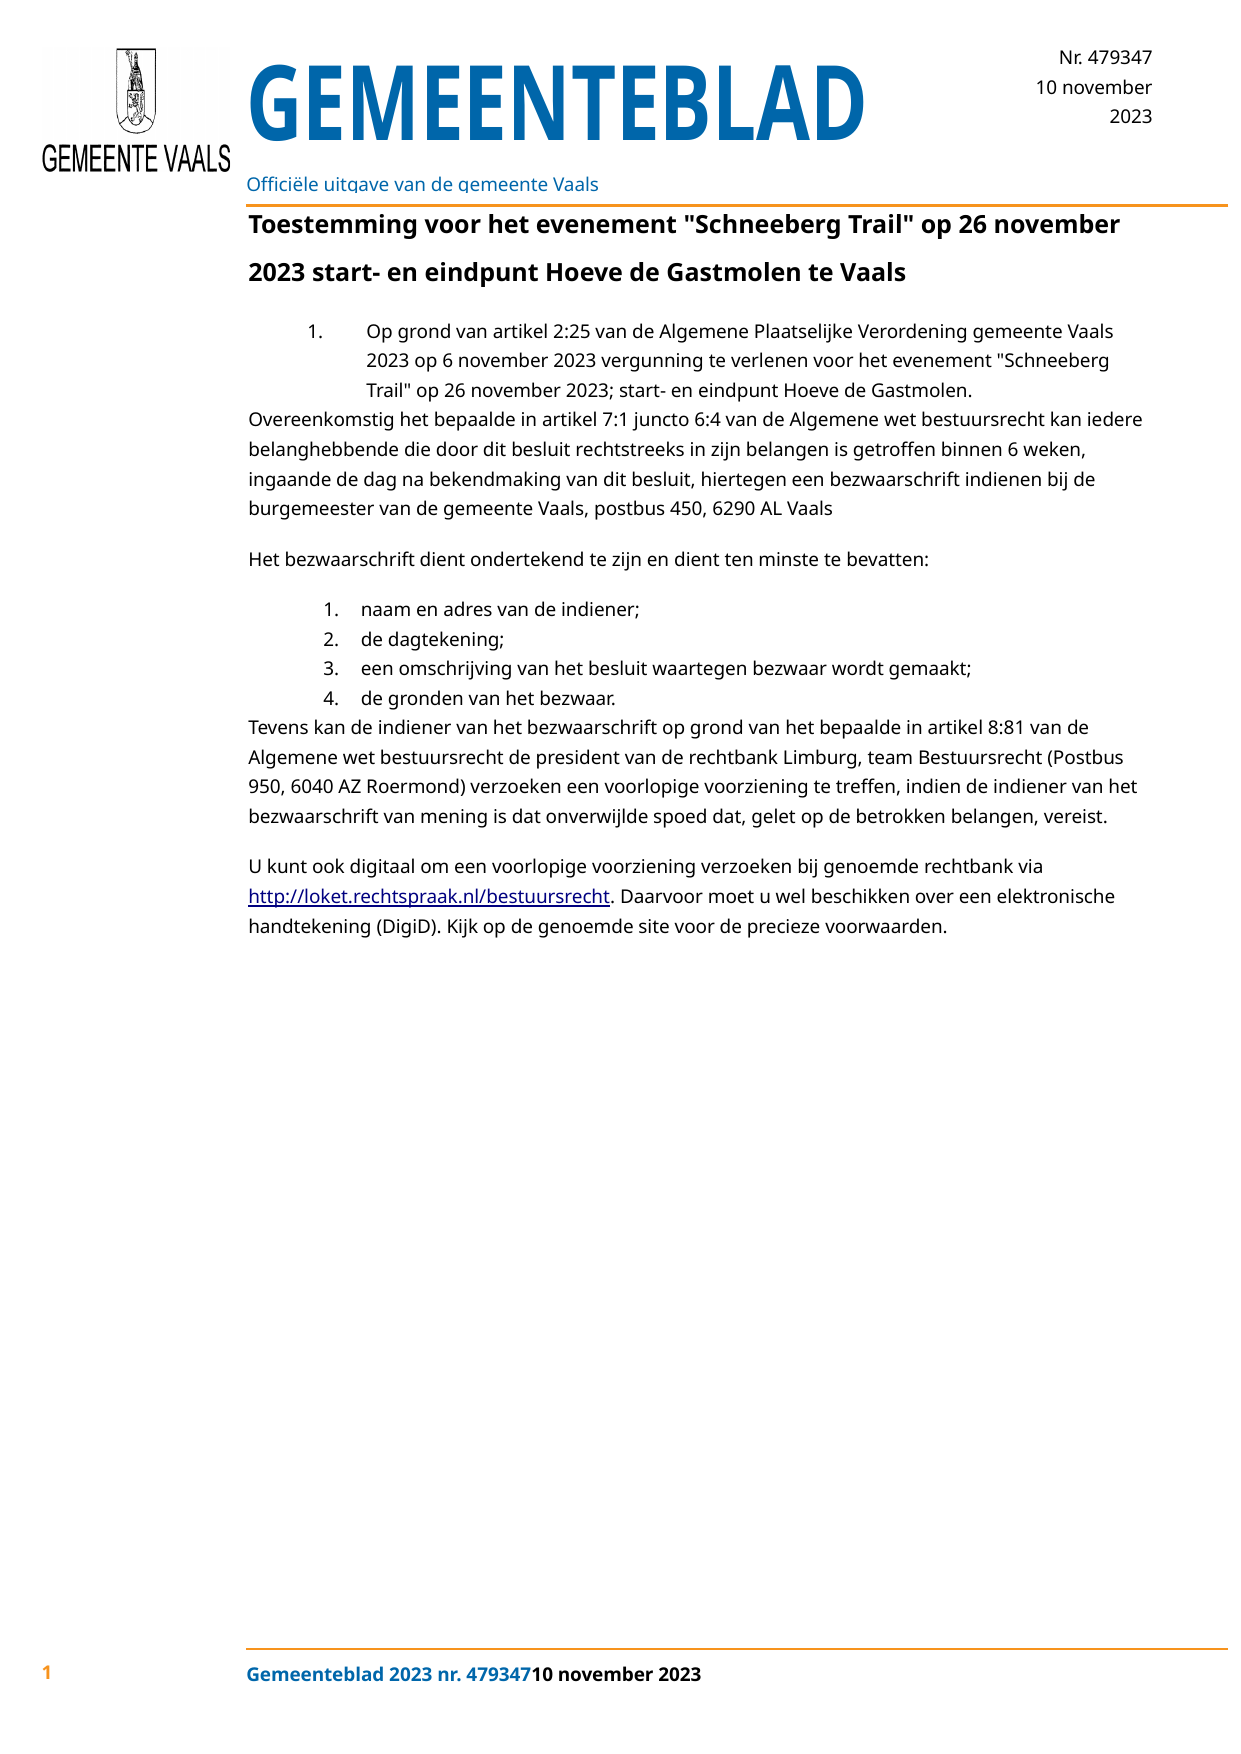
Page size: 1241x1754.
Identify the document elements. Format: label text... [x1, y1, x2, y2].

list de dagtekening; [323, 626, 1152, 652]
text Het bezwaarschrift dient ondertekend te zijn en dient ten minste te bevatten: [248, 546, 1152, 572]
list de gronden van het bezwaar. [323, 685, 1152, 711]
list naam en adres van de indiener; [323, 596, 1152, 622]
text Toestemming voor het evenement "Schneeberg Trail" op 26 november 2023 start- en eindpunt Hoeve de Gastmolen te Vaals [248, 207, 1152, 288]
text Tevens kan de indiener van het bezwaarschrift op grond van het bepaalde in artikel 8:81 van de Algemene wet bestuursrecht de president van de rechtbank Limburg, team Bestuursrecht (Postbus 950, 6040 AZ Roermond) verzoeken een voorlopige voorziening te treffen, indien de indiener van het bezwaarschrift van mening is dat onverwijlde spoed dat, gelet op de betrokken belangen, vereist. [248, 714, 1152, 829]
picture [41, 47, 231, 172]
text U kunt ook digitaal om een voorlopige voorziening verzoeken bij genoemde rechtbank via http://loket.rechtspraak.nl/bestuursrecht. Daarvoor moet u wel beschikken over een elektronische handtekening (DigiD). Kijk op de genoemde site voor de precieze voorwaarden. [248, 854, 1152, 939]
text Overeenkomstig het bepaalde in artikel 7:1 juncto 6:4 van de Algemene wet bestuursrecht kan iedere belanghebbende die door dit besluit rechtstreeks in zijn belangen is getroffen binnen 6 weken, ingaande de dag na bekendmaking van dit besluit, hiertegen een bezwaarschrift indienen bij de burgemeester van de gemeente Vaals, postbus 450, 6290 AL Vaals [248, 407, 1152, 521]
list een omschrijving van het besluit waartegen bezwaar wordt gemaakt; [323, 655, 1152, 681]
list Op grond van artikel 2:25 van de Algemene Plaatselijke Verordening gemeente Vaals 2023 op 6 november 2023 vergunning te verlenen voor het evenement "Schneeberg Trail" op 26 november 2023; start- en eindpunt Hoeve de Gastmolen. [307, 318, 1152, 403]
